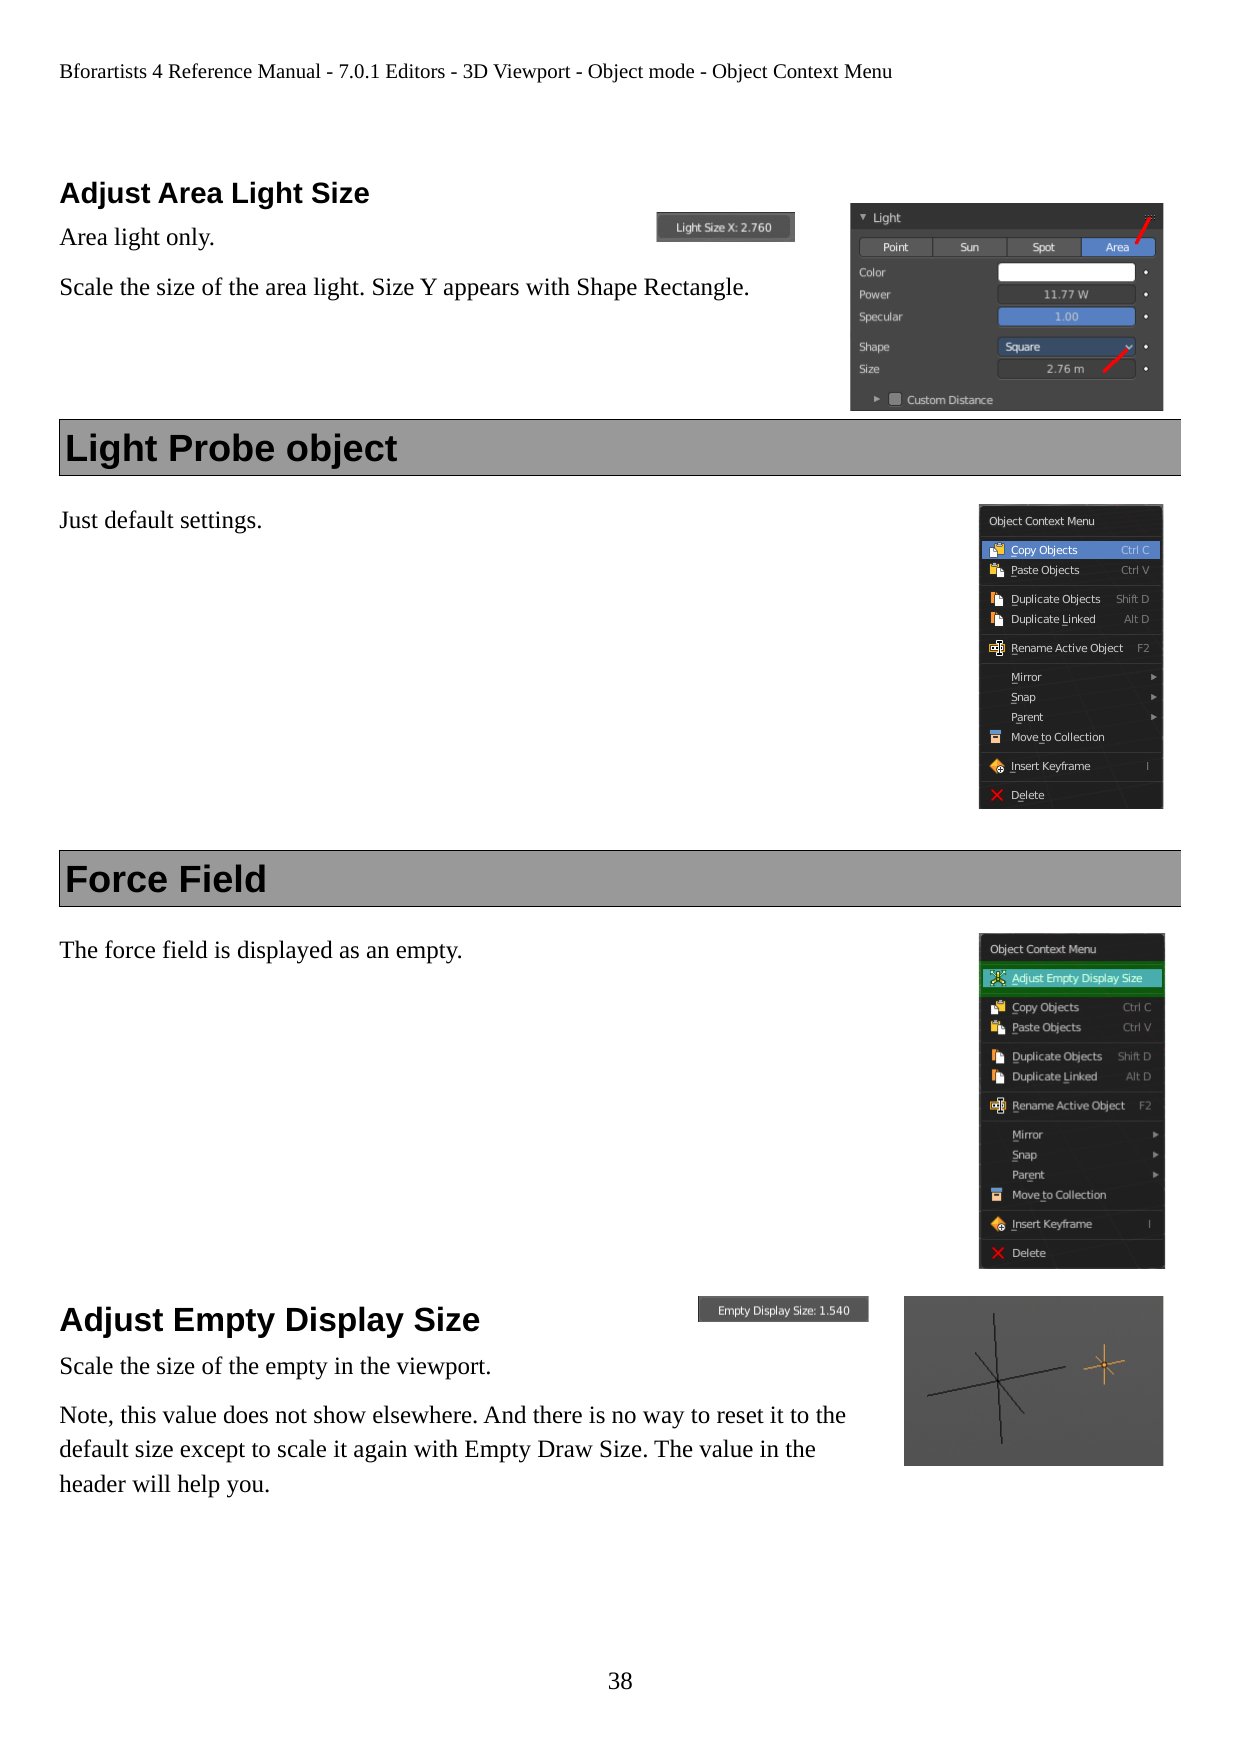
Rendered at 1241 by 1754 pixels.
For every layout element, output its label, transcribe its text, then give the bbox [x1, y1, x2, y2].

picture [698, 1296, 869, 1322]
picture [978, 504, 1164, 809]
text Area light only. [59, 222, 850, 251]
picture [978, 933, 1166, 1269]
picture [656, 212, 795, 242]
picture [904, 1296, 1164, 1466]
table_header Light Probe object [60, 420, 1181, 475]
text Just default settings. [59, 505, 978, 533]
text [1164, 222, 1181, 251]
subtitle Adjust Empty Display Size [59, 1300, 904, 1338]
text Scale the size of the empty in the viewport. [59, 1351, 904, 1380]
text The force field is displayed as an empty. [59, 936, 978, 964]
subtitle Adjust Area Light Size [59, 176, 1181, 210]
text Note, this value does not show elsewhere. And there is no way to reset it to the default size except to scale it again with Empty Draw Size. The value in the header will help you. [59, 1400, 1181, 1498]
picture [850, 203, 1164, 411]
table_header Force Field [60, 851, 1181, 906]
text Scale the size of the area light. Size Y appears with Shape Rectangle. [59, 272, 850, 300]
subtitle [1164, 1300, 1181, 1338]
text [1164, 505, 1181, 533]
